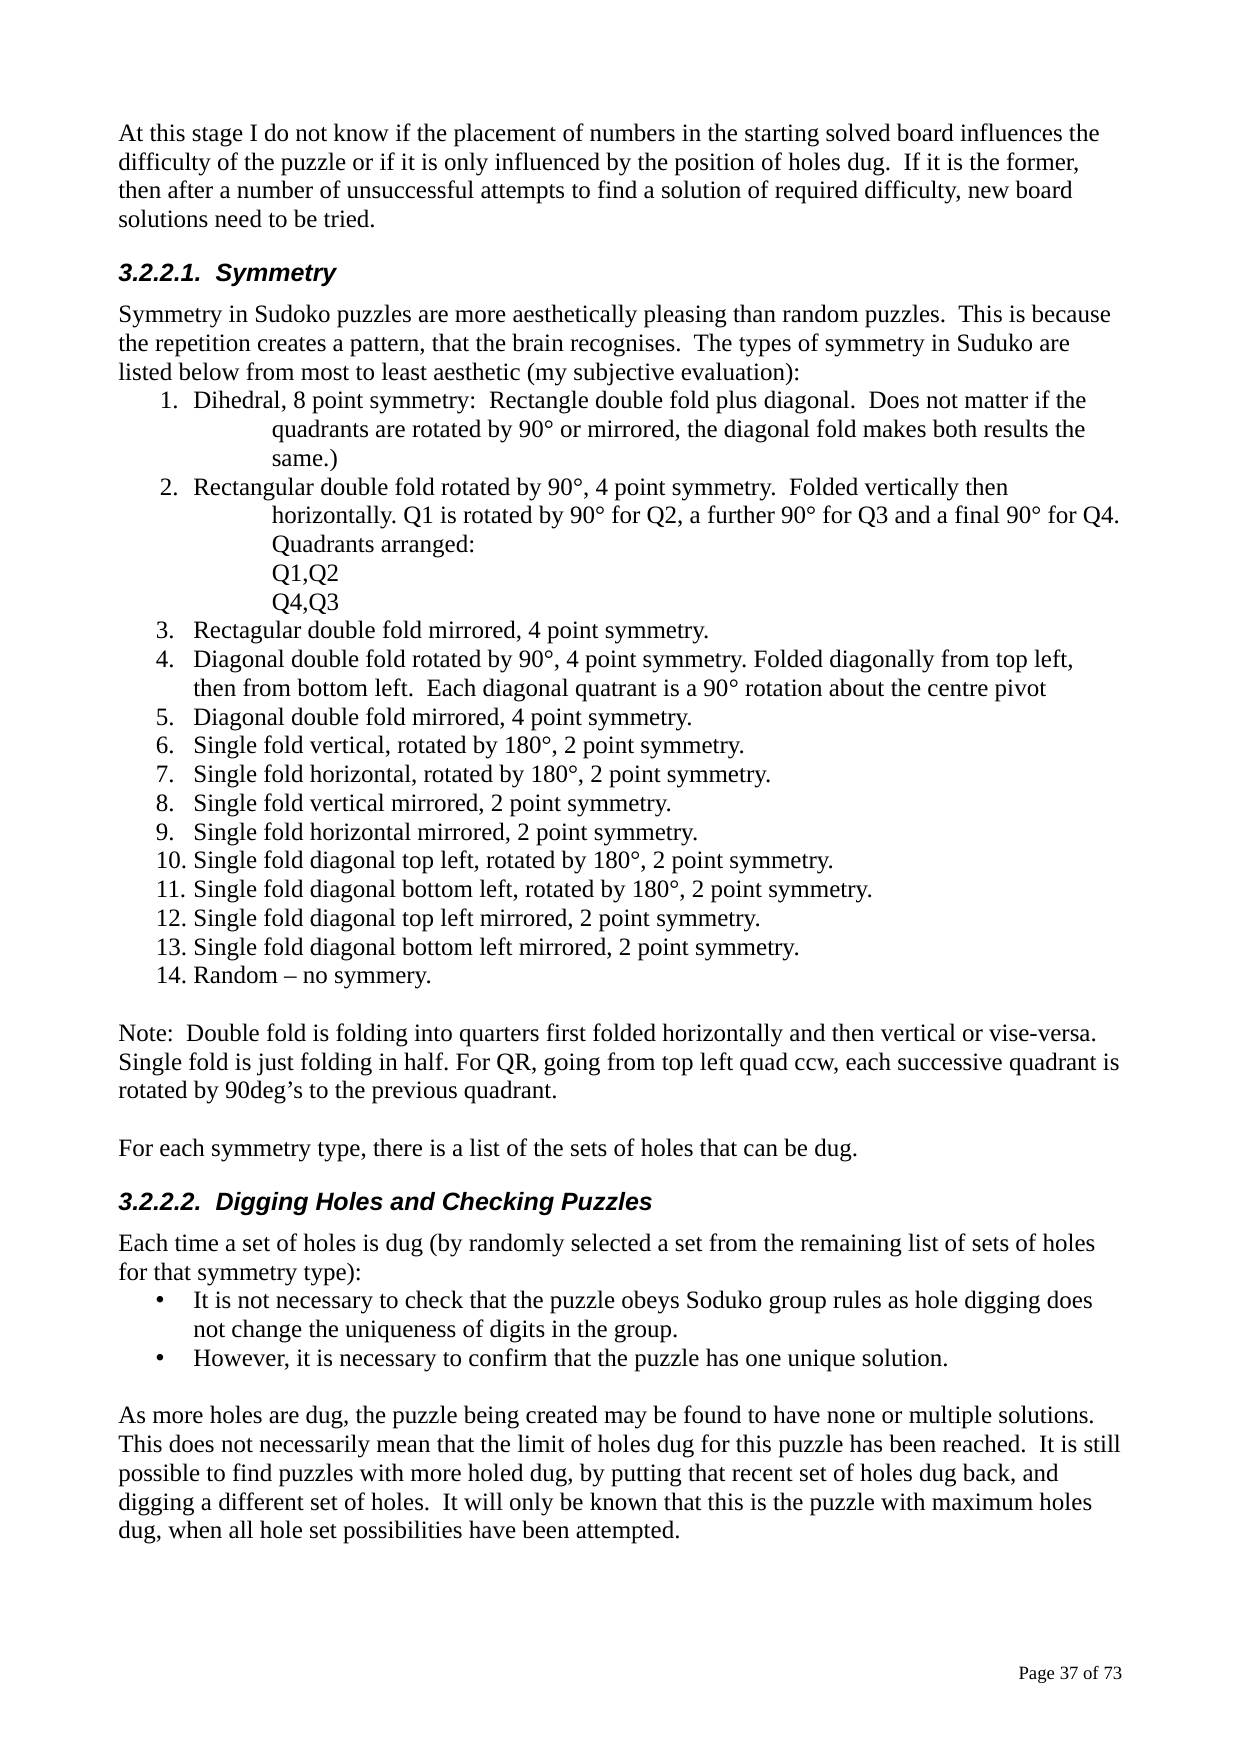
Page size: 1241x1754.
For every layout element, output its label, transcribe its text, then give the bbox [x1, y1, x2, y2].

list Rectagular double fold mirrored, 4 point symmetry. [156, 616, 1122, 644]
list Random – no symmery. [156, 961, 1122, 989]
list Diagonal double fold rotated by 90°, 4 point symmetry. Folded diagonally from top left, then from bottom left. Each diagonal quatrant is a 90° rotation about the centre pivot [156, 644, 1122, 702]
text Symmetry in Sudoko puzzles are more aesthetically pleasing than random puzzles. This is because the repetition creates a pattern, that the brain recognises. The types of symmetry in Suduko are listed below from most to least aesthetic (my subjective evaluation): [118, 299, 1122, 386]
text Note: Double fold is folding into quarters first folded horizontally and then vertical or vise-versa. Single fold is just folding in half. For QR, going from top left quad ccw, each successive quadrant is rotated by 90deg’s to the previous quadrant. [118, 1018, 1122, 1104]
list Single fold vertical mirrored, 2 point symmetry. [156, 788, 1122, 817]
subtitle Symmetry [118, 258, 1122, 287]
text At this stage I do not know if the placement of numbers in the starting solved board influences the difficulty of the puzzle or if it is only influenced by the position of holes dug. If it is the former, then after a number of unsuccessful attempts to find a solution of required difficulty, new board solutions need to be tried. [118, 118, 1122, 233]
list Single fold diagonal bottom left mirrored, 2 point symmetry. [156, 932, 1122, 961]
list Single fold vertical, rotated by 180°, 2 point symmetry. [156, 731, 1122, 759]
list Dihedral, 8 point symmetry: Rectangle double fold plus diagonal. Does not matter if the quadrants are rotated by 90° or mirrored, the diagonal fold makes both results the same.) [159, 386, 1122, 472]
list Single fold diagonal top left, rotated by 180°, 2 point symmetry. [156, 846, 1122, 874]
list Single fold diagonal top left mirrored, 2 point symmetry. [156, 903, 1122, 932]
text As more holes are dug, the puzzle being created may be found to have none or multiple solutions. This does not necessarily mean that the limit of holes dug for this puzzle has been reached. It is still possible to find puzzles with more holed dug, by putting that recent set of holes dug back, and digging a different set of holes. It will only be known that this is the puzzle with maximum holes dug, when all hole set possibilities have been attempted. [118, 1401, 1122, 1544]
list Single fold horizontal, rotated by 180°, 2 point symmetry. [156, 759, 1122, 788]
subtitle Digging Holes and Checking Puzzles [118, 1187, 1122, 1216]
list However, it is necessary to confirm that the puzzle has one unique solution. [156, 1343, 1122, 1372]
list Rectangular double fold rotated by 90°, 4 point symmetry. Folded vertically then horizontally. Q1 is rotated by 90° for Q2, a further 90° for Q3 and a final 90° for Q4. Quadrants arranged: Q1,Q2 Q4,Q3 [159, 472, 1122, 616]
list It is not necessary to check that the puzzle obeys Soduko group rules as hole digging does not change the uniqueness of digits in the group. [156, 1286, 1122, 1343]
list Single fold diagonal bottom left, rotated by 180°, 2 point symmetry. [156, 874, 1122, 903]
list Single fold horizontal mirrored, 2 point symmetry. [156, 817, 1122, 846]
list Diagonal double fold mirrored, 4 point symmetry. [156, 702, 1122, 731]
text For each symmetry type, there is a list of the sets of holes that can be dug. [118, 1133, 1122, 1162]
text Each time a set of holes is dug (by randomly selected a set from the remaining list of sets of holes for that symmetry type): [118, 1228, 1122, 1286]
